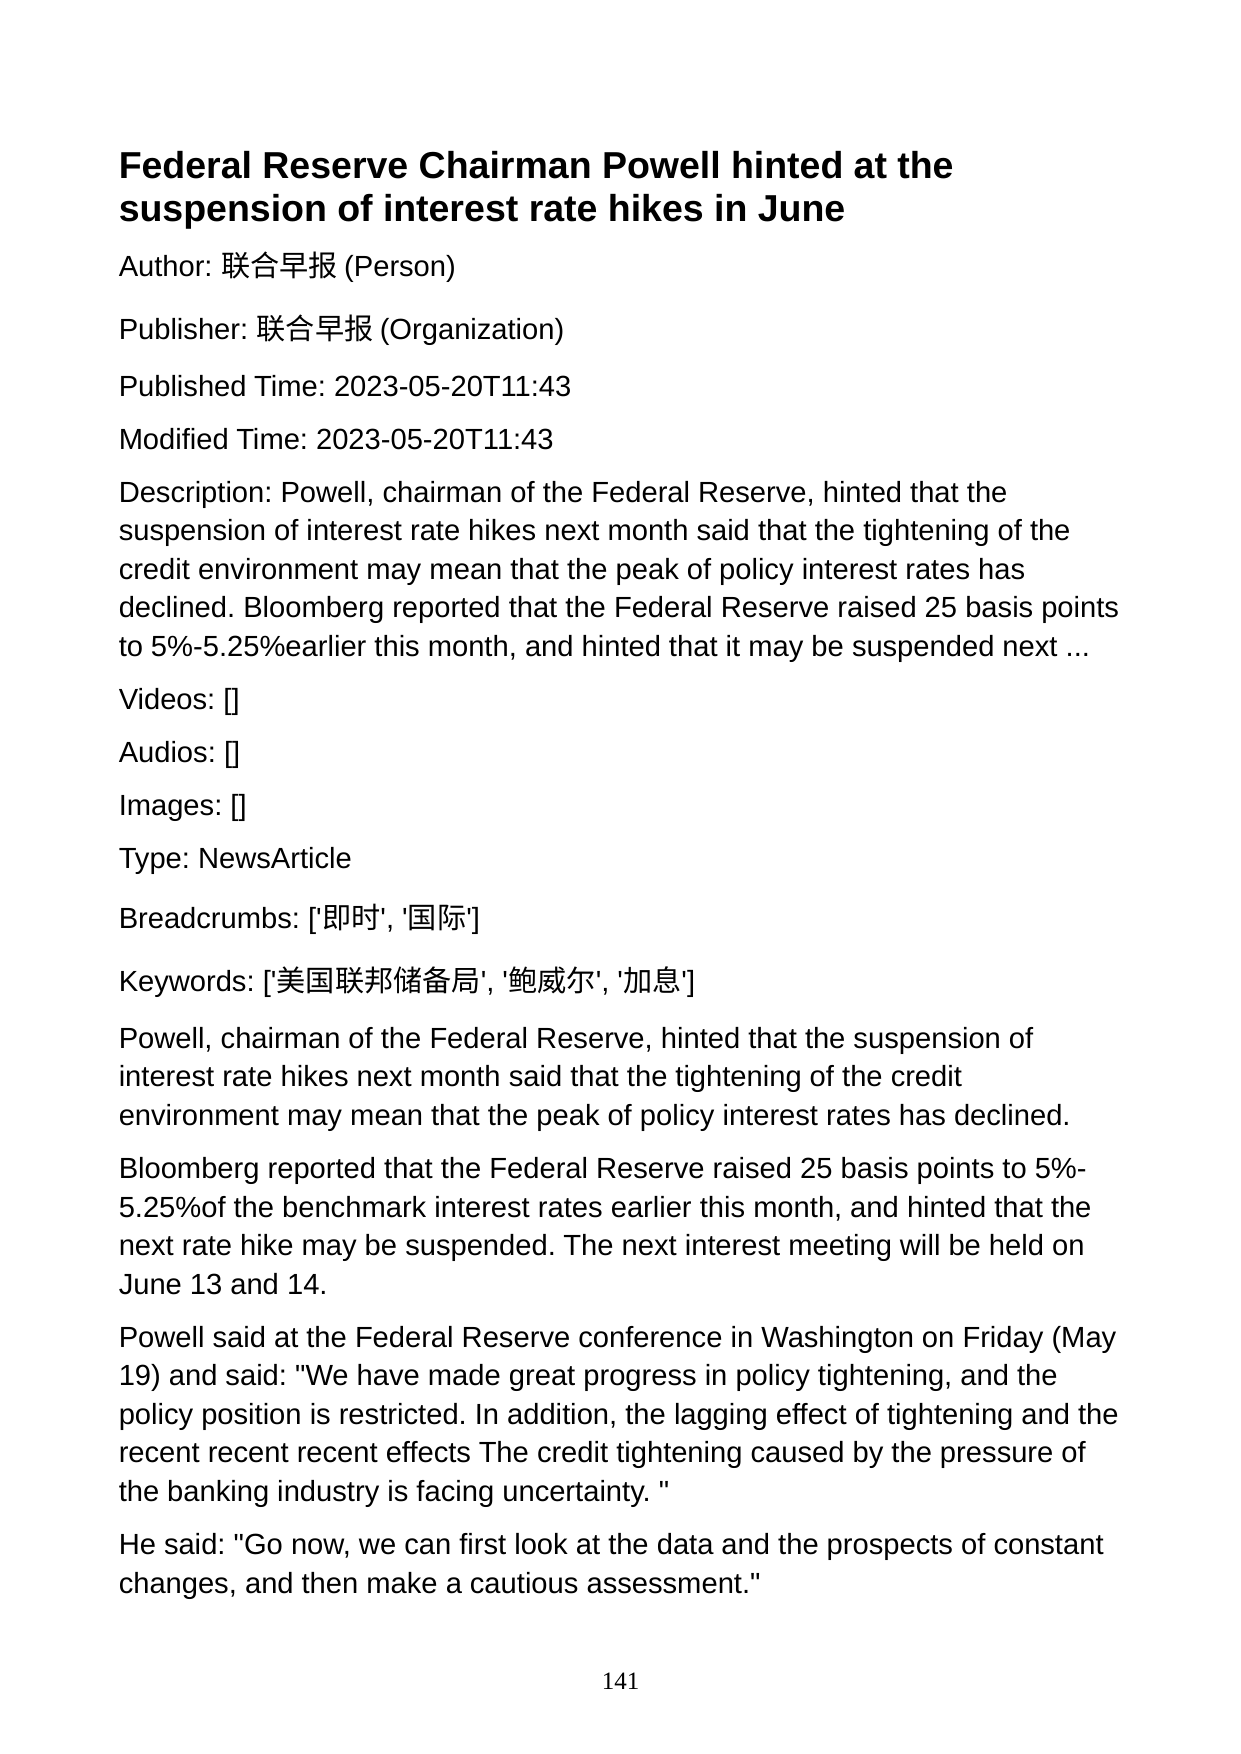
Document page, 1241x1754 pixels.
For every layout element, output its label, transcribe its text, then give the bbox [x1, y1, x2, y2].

text Author: 联合早报 (Person) [118, 242, 1122, 284]
text Powell, chairman of the Federal Reserve, hinted that the suspension of interest rate hikes next month said that the tightening of the credit environment may mean that the peak of policy interest rates has declined. [118, 1021, 1122, 1131]
text Type: NewsArticle [118, 841, 1122, 875]
text Modified Time: 2023-05-20T11:43 [118, 422, 1122, 455]
text Powell said at the Federal Reserve conference in Washington on Friday (May 19) and said: "We have made great progress in policy tightening, and the policy position is restricted. In addition, the lagging effect of tightening and the recent recent recent effects The credit tightening caused by the pressure of the banking industry is facing uncertainty. " [118, 1320, 1122, 1507]
subtitle Federal Reserve Chairman Powell hinted at the suspension of interest rate hikes in June [118, 143, 1122, 230]
text Images: [] [118, 788, 1122, 822]
text Videos: [] [118, 682, 1122, 716]
text He said: "Go now, we can first look at the data and the prospects of constant changes, and then make a cautious assessment." [118, 1527, 1122, 1599]
text Breadcrumbs: ['即时', '国际'] [118, 894, 1122, 937]
text Bloomberg reported that the Federal Reserve raised 25 basis points to 5%-5.25%of the benchmark interest rates earlier this month, and hinted that the next rate hike may be suspended. The next interest meeting will be held on June 13 and 14. [118, 1151, 1122, 1300]
text Publisher: 联合早报 (Organization) [118, 305, 1122, 348]
text Keywords: ['美国联邦储备局', '鲍威尔', '加息'] [118, 958, 1122, 1000]
text Published Time: 2023-05-20T11:43 [118, 368, 1122, 402]
text Audios: [] [118, 735, 1122, 769]
text Description: Powell, chairman of the Federal Reserve, hinted that the suspension of interest rate hikes next month said that the tightening of the credit environment may mean that the peak of policy interest rates has declined. Bloomberg reported that the Federal Reserve raised 25 basis points to 5%-5.25%earlier this month, and hinted that it may be suspended next ... [118, 475, 1122, 662]
